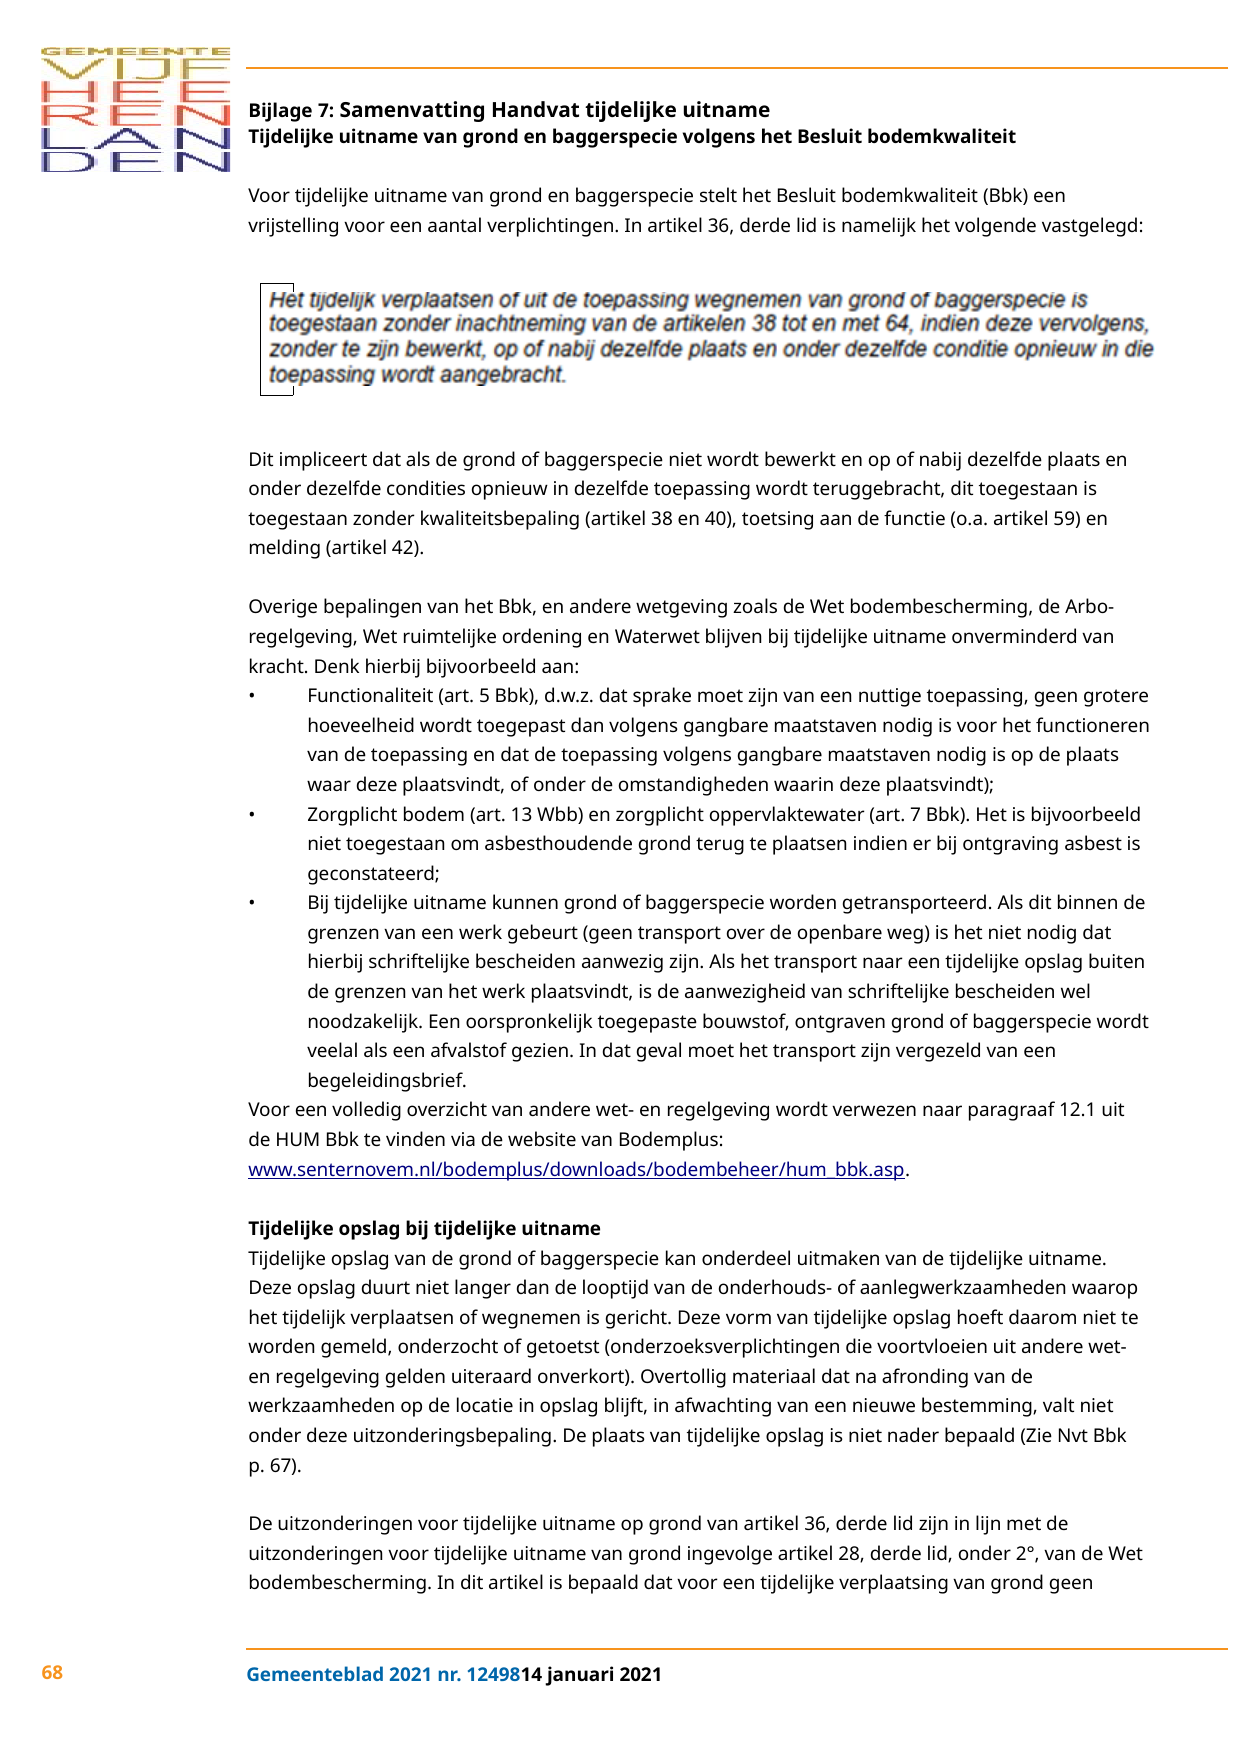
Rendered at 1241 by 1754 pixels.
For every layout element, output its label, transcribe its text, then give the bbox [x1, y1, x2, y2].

picture [268, 292, 1155, 386]
list Bij tijdelijke uitname kunnen grond of baggerspecie worden getransporteerd. Als dit binnen de grenzen van een werk gebeurt (geen transport over de openbare weg) is het niet nodig dat hierbij schriftelijke bescheiden aanwezig zijn. Als het transport naar een tijdelijke opslag buiten de grenzen van het werk plaatsvindt, is de aanwezigheid van schriftelijke bescheiden wel noodzakelijk. Een oorspronkelijk toegepaste bouwstof, ontgraven grond of baggerspecie wordt veelal als een afvalstof gezien. In dat geval moet het transport zijn vergezeld van een begeleidingsbrief. [248, 889, 1152, 1093]
list Zorgplicht bodem (art. 13 Wbb) en zorgplicht oppervlaktewater (art. 7 Bbk). Het is bijvoorbeeld niet toegestaan om asbesthoudende grond terug te plaatsen indien er bij ontgraving asbest is geconstateerd; [248, 801, 1152, 886]
text Voor een volledig overzicht van andere wet- en regelgeving wordt verwezen naar paragraaf 12.1 uit de HUM Bbk te vinden via de website van Bodemplus: www.senternovem.nl/bodemplus/downloads/bodembeheer/hum_bbk.asp. [248, 1097, 1152, 1182]
text De uitzonderingen voor tijdelijke uitname op grond van artikel 36, derde lid zijn in lijn met de uitzonderingen voor tijdelijke uitname van grond ingevolge artikel 28, derde lid, onder 2°, van de Wet bodembescherming. In dit artikel is bepaald dat voor een tijdelijke verplaatsing van grond geen [248, 1510, 1152, 1595]
text Dit impliceert dat als de grond of baggerspecie niet wordt bewerkt en op of nabij dezelfde plaats en onder dezelfde condities opnieuw in dezelfde toepassing wordt teruggebracht, dit toegestaan is toegestaan zonder kwaliteitsbepaling (artikel 38 en 40), toetsing aan de functie (o.a. artikel 59) en melding (artikel 42). [248, 446, 1152, 560]
text Bijlage 7: Samenvatting Handvat tijdelijke uitname [248, 95, 1152, 123]
text Voor tijdelijke uitname van grond en baggerspecie stelt het Besluit bodemkwaliteit (Bbk) een vrijstelling voor een aantal verplichtingen. In artikel 36, derde lid is namelijk het volgende vastgelegd: [248, 182, 1152, 238]
list Functionaliteit (art. 5 Bbk), d.w.z. dat sprake moet zijn van een nuttige toepassing, geen grotere hoeveelheid wordt toegepast dan volgens gangbare maatstaven nodig is voor het functioneren van de toepassing en dat de toepassing volgens gangbare maatstaven nodig is op de plaats waar deze plaatsvindt, of onder de omstandigheden waarin deze plaatsvindt); [248, 682, 1152, 797]
text Overige bepalingen van het Bbk, en andere wetgeving zoals de Wet bodembescherming, de Arbo-regelgeving, Wet ruimtelijke ordening en Waterwet blijven bij tijdelijke uitname onverminderd van kracht. Denk hierbij bijvoorbeeld aan: [248, 594, 1152, 679]
text Tijdelijke uitname van grond en baggerspecie volgens het Besluit bodemkwaliteit [248, 123, 1152, 149]
picture [41, 47, 231, 172]
table_header Tijdelijke opslag bij tijdelijke uitname Tijdelijke opslag van de grond of baggerspecie kan onderdeel uitmaken van de tijdelijke uitname. Deze opslag duurt niet langer dan de looptijd van de onderhouds- of aanlegwerkzaamheden waarop het tijdelijk verplaatsen of wegnemen is gericht. Deze vorm van tijdelijke opslag hoeft daarom niet te worden gemeld, onderzocht of getoetst (onderzoeksverplichtingen die voortvloeien uit andere wet- en regelgeving gelden uiteraard onverkort). Overtollig materiaal dat na afronding van de werkzaamheden op de locatie in opslag blijft, in afwachting van een nieuwe bestemming, valt niet onder deze uitzonderingsbepaling. De plaats van tijdelijke opslag is niet nader bepaald (Zie Nvt Bbk p. 67). [248, 1215, 1152, 1477]
